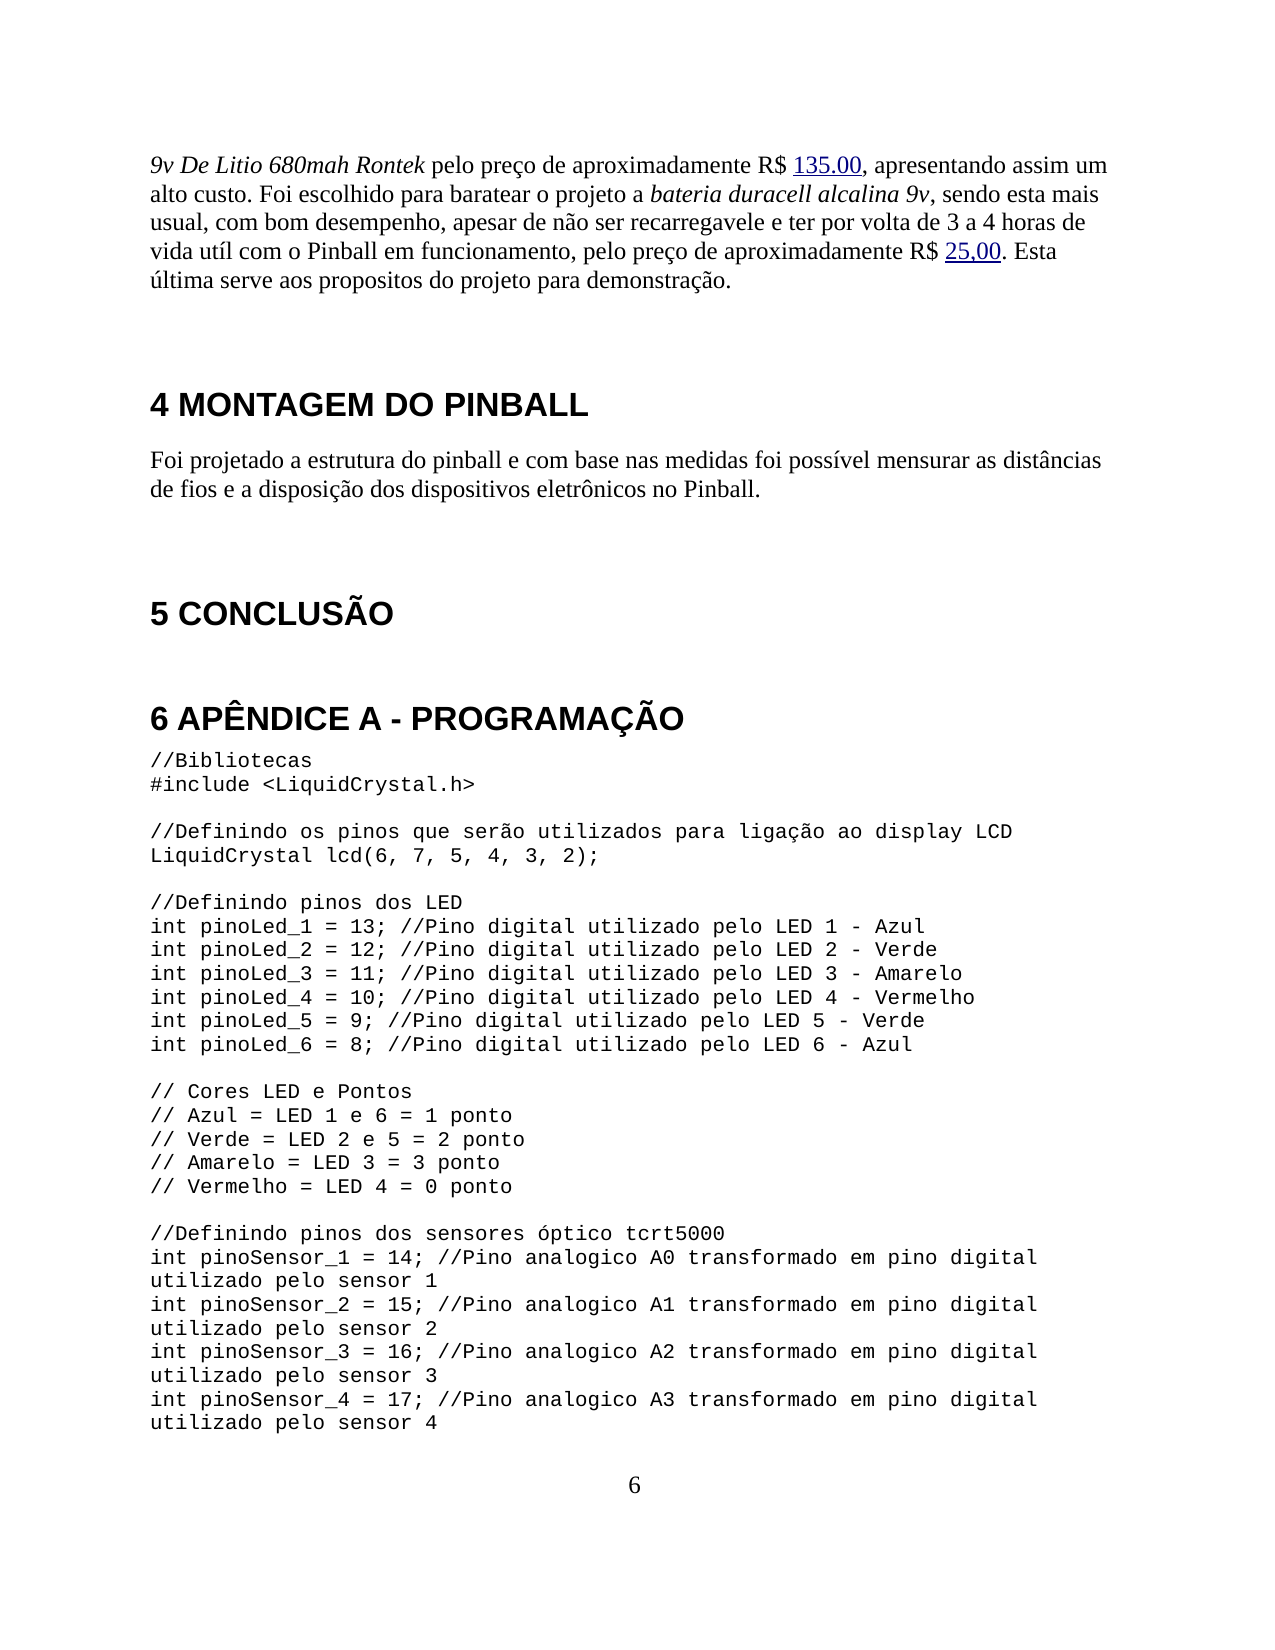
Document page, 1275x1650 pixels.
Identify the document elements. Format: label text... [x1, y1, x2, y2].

text 9v De Litio 680mah Rontek pelo preço de aproximadamente R$ 135.00, apresentando assim um alto custo. Foi escolhido para baratear o projeto a bateria duracell alcalina 9v, sendo esta mais usual, com bom desempenho, apesar de não ser recarregavele e ter por volta de 3 a 4 horas de vida utíl com o Pinball em funcionamento, pelo preço de aproximadamente R$ 25,00. Esta última serve aos propositos do projeto para demonstração. [150, 150, 1125, 322]
text Foi projetado a estrutura do pinball e com base nas medidas foi possível mensurar as distâncias de fios e a disposição dos dispositivos eletrônicos no Pinball. [150, 445, 1125, 532]
text #include <LiquidCrystal.h> [150, 774, 1125, 798]
text int pinoLed_5 = 9; //Pino digital utilizado pelo LED 5 - Verde [150, 1010, 1125, 1034]
text LiquidCrystal lcd(6, 7, 5, 4, 3, 2); [150, 845, 1125, 868]
text int pinoSensor_1 = 14; //Pino analogico A0 transformado em pino digital utilizado pelo sensor 1 [150, 1247, 1125, 1294]
text int pinoSensor_2 = 15; //Pino analogico A1 transformado em pino digital utilizado pelo sensor 2 [150, 1294, 1125, 1341]
text // Amarelo = LED 3 = 3 ponto [150, 1152, 1125, 1176]
text int pinoLed_3 = 11; //Pino digital utilizado pelo LED 3 - Amarelo [150, 963, 1125, 987]
text int pinoLed_4 = 10; //Pino digital utilizado pelo LED 4 - Vermelho [150, 987, 1125, 1010]
subtitle 5 CONCLUSÃO [150, 594, 1125, 633]
subtitle 4 MONTAGEM DO PINBALL [150, 385, 1125, 424]
text int pinoLed_2 = 12; //Pino digital utilizado pelo LED 2 - Verde [150, 939, 1125, 963]
text int pinoSensor_4 = 17; //Pino analogico A3 transformado em pino digital utilizado pelo sensor 4 [150, 1389, 1125, 1436]
text int pinoLed_6 = 8; //Pino digital utilizado pelo LED 6 - Azul [150, 1034, 1125, 1058]
text // Cores LED e Pontos [150, 1081, 1125, 1105]
text // Vermelho = LED 4 = 0 ponto [150, 1176, 1125, 1199]
text //Definindo pinos dos LED [150, 892, 1125, 916]
text // Verde = LED 2 e 5 = 2 ponto [150, 1129, 1125, 1152]
subtitle 6 APÊNDICE A - PROGRAMAÇÃO [150, 699, 1125, 738]
text // Azul = LED 1 e 6 = 1 ponto [150, 1105, 1125, 1129]
text //Bibliotecas [150, 750, 1125, 774]
text //Definindo pinos dos sensores óptico tcrt5000 [150, 1223, 1125, 1247]
text int pinoLed_1 = 13; //Pino digital utilizado pelo LED 1 - Azul [150, 916, 1125, 939]
text //Definindo os pinos que serão utilizados para ligação ao display LCD [150, 821, 1125, 845]
text int pinoSensor_3 = 16; //Pino analogico A2 transformado em pino digital utilizado pelo sensor 3 [150, 1341, 1125, 1389]
